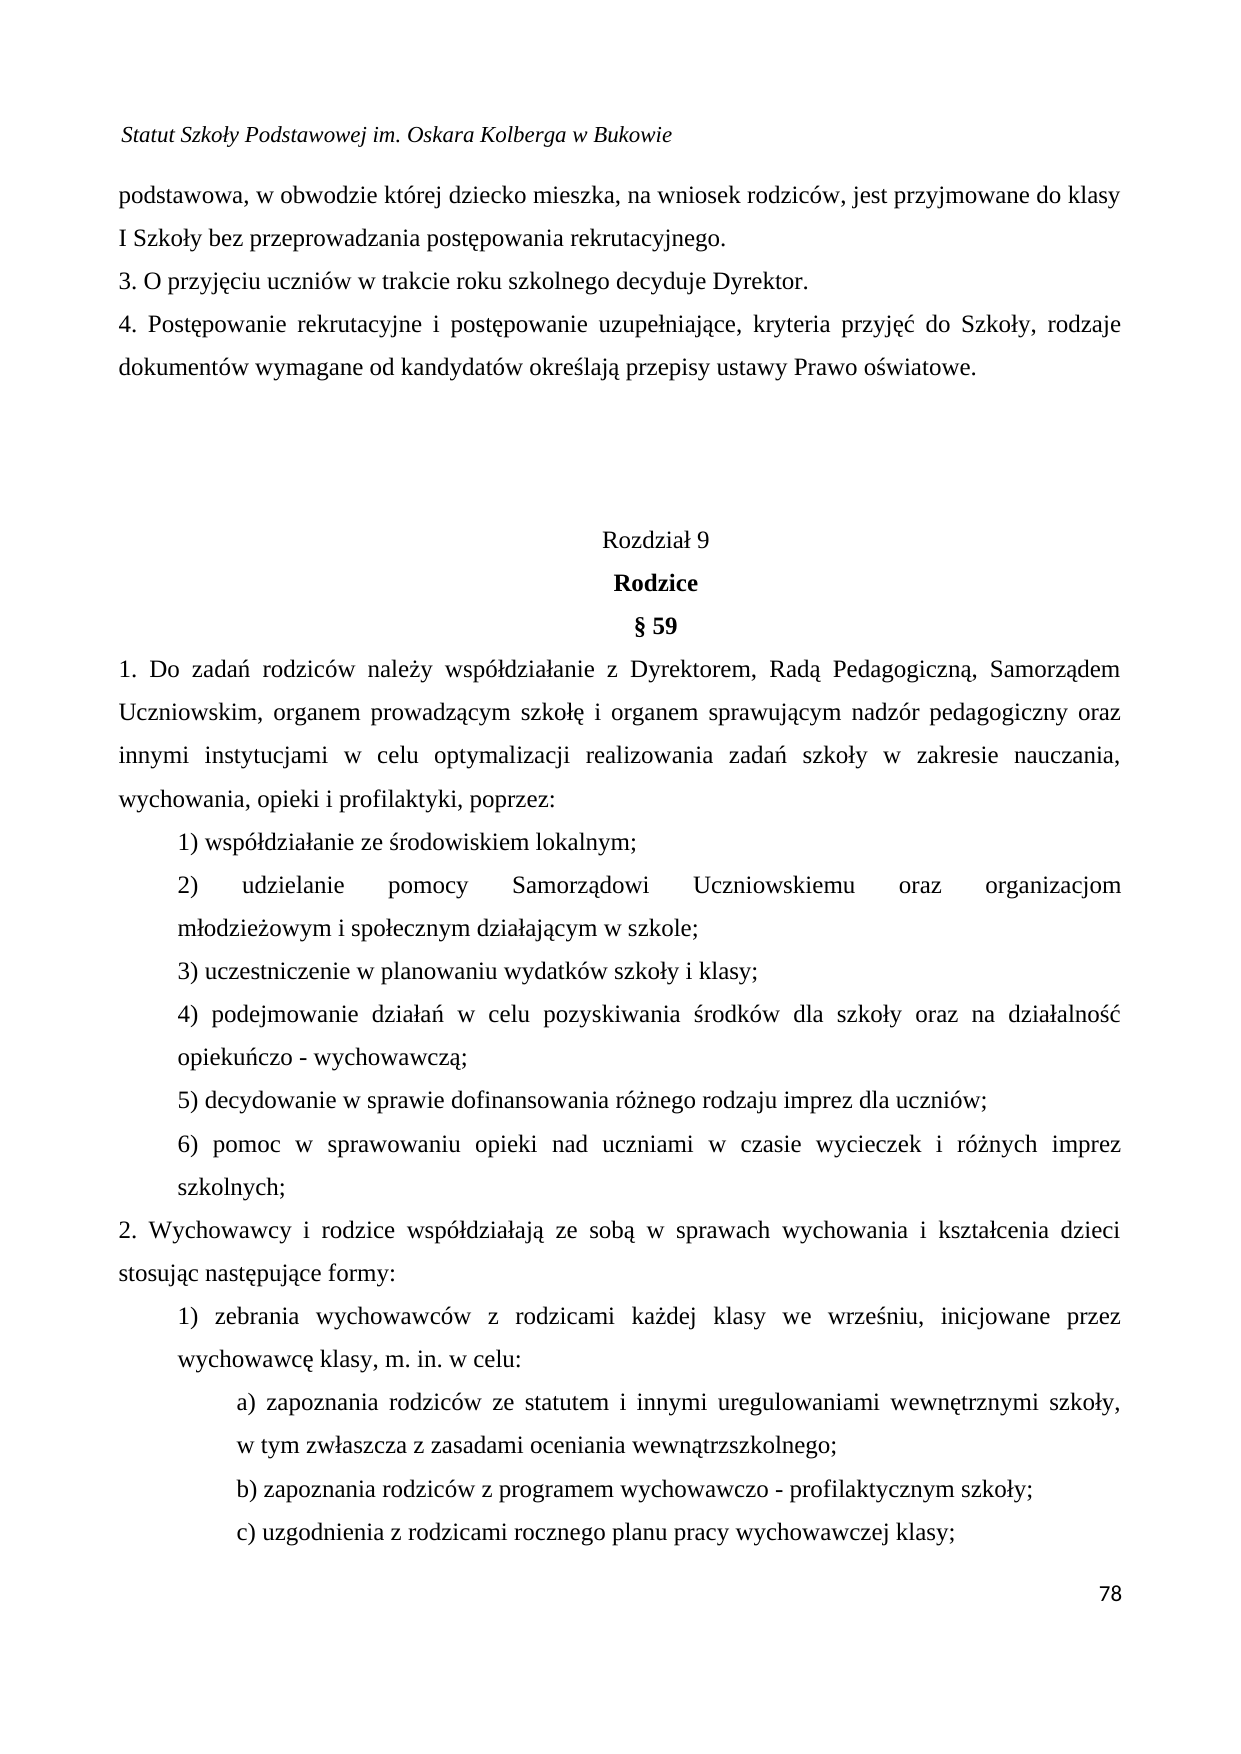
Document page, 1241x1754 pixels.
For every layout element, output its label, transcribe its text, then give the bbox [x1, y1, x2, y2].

text 2) udzielanie pomocy Samorządowi Uczniowskiemu oraz organizacjom młodzieżowym i społecznym działającym w szkole; [177, 870, 1122, 942]
text 1) zebrania wychowawców z rodzicami każdej klasy we wrześniu, inicjowane przez wychowawcę klasy, m. in. w celu: [177, 1301, 1122, 1373]
text 5) decydowanie w sprawie dofinansowania różnego rodzaju imprez dla uczniów; [177, 1086, 1122, 1114]
text Rodzice [189, 568, 1122, 597]
text c) uzgodnienia z rodzicami rocznego planu pracy wychowawczej klasy; [207, 1517, 1122, 1546]
text 2. Wychowawcy i rodzice współdziałają ze sobą w sprawach wychowania i kształcenia dzieci stosując następujące formy: [118, 1215, 1122, 1287]
text 1) współdziałanie ze środowiskiem lokalnym; [177, 827, 1122, 856]
text 1. Do zadań rodziców należy współdziałanie z Dyrektorem, Radą Pedagogiczną, Samorządem Uczniowskim, organem prowadzącym szkołę i organem sprawującym nadzór pedagogiczny oraz innymi instytucjami w celu optymalizacji realizowania zadań szkoły w zakresie nauczania, wychowania, opieki i profilaktyki, poprzez: [118, 654, 1122, 812]
text a) zapoznania rodziców ze statutem i innymi uregulowaniami wewnętrznymi szkoły, w tym zwłaszcza z zasadami oceniania wewnątrzszkolnego; [236, 1387, 1122, 1459]
text Rozdział 9 [189, 525, 1122, 554]
text § 59 [189, 611, 1122, 640]
text b) zapoznania rodziców z programem wychowawczo - profilaktycznym szkoły; [207, 1474, 1122, 1502]
list 3. O przyjęciu uczniów w trakcie roku szkolnego decyduje Dyrektor. [118, 266, 1122, 295]
list podstawowa, w obwodzie której dziecko mieszka, na wniosek rodziców, jest przyjmowane do klasy I Szkoły bez przeprowadzania postępowania rekrutacyjnego. [118, 180, 1122, 252]
text 4) podejmowanie działań w celu pozyskiwania środków dla szkoły oraz na działalność opiekuńczo - wychowawczą; [177, 999, 1122, 1071]
list 4. Postępowanie rekrutacyjne i postępowanie uzupełniające, kryteria przyjęć do Szkoły, rodzaje dokumentów wymagane od kandydatów określają przepisy ustawy Prawo oświatowe. [118, 309, 1122, 381]
text 6) pomoc w sprawowaniu opieki nad uczniami w czasie wycieczek i różnych imprez szkolnych; [177, 1129, 1122, 1201]
text 3) uczestniczenie w planowaniu wydatków szkoły i klasy; [177, 956, 1122, 985]
